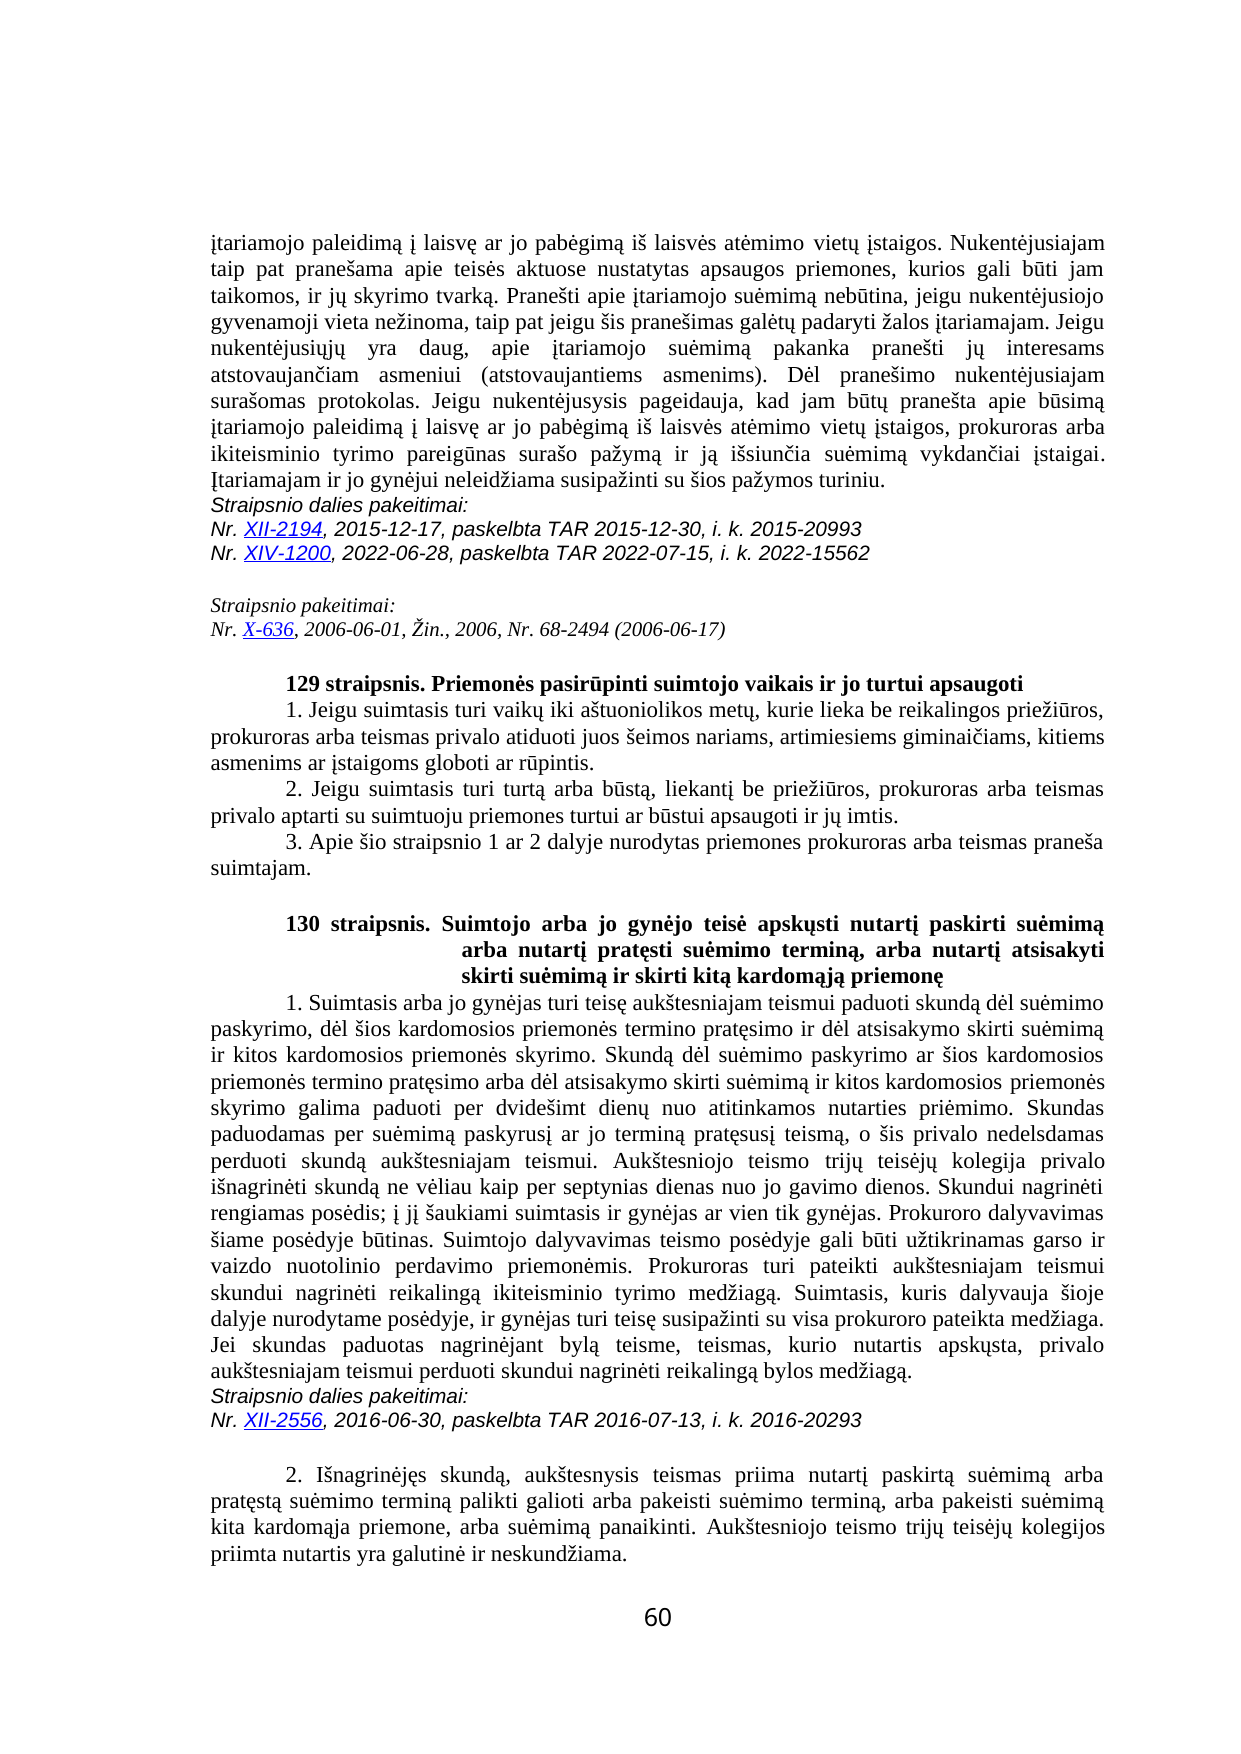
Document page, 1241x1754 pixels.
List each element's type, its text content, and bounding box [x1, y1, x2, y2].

text Nr. XII-2194, 2015-12-17, paskelbta TAR 2015-12-30, i. k. 2015-20993 [210, 516, 1105, 540]
text Straipsnio dalies pakeitimai: [210, 1384, 1105, 1408]
text Straipsnio dalies pakeitimai: [210, 492, 1105, 516]
text Straipsnio pakeitimai: [210, 593, 1105, 617]
text Nr. X-636, 2006-06-01, Žin., 2006, Nr. 68-2494 (2006-06-17) [210, 617, 1105, 641]
text įtariamojo paleidimą į laisvę ar jo pabėgimą iš laisvės atėmimo vietų įstaigos. Nukentėjusiajam taip pat pranešama apie teisės aktuose nustatytas apsaugos priemones, kurios gali būti jam taikomos, ir jų skyrimo tvarką. Pranešti apie įtariamojo suėmimą nebūtina, jeigu nukentėjusiojo gyvenamoji vieta nežinoma, taip pat jeigu šis pranešimas galėtų padaryti žalos įtariamajam. Jeigu nukentėjusiųjų yra daug, apie įtariamojo suėmimą pakanka pranešti jų interesams atstovaujančiam asmeniui (atstovaujantiems asmenims). Dėl pranešimo nukentėjusiajam surašomas protokolas. Jeigu nukentėjusysis pageidauja, kad jam būtų pranešta apie būsimą įtariamojo paleidimą į laisvę ar jo pabėgimą iš laisvės atėmimo vietų įstaigos, prokuroras arba ikiteisminio tyrimo pareigūnas surašo pažymą ir ją išsiunčia suėmimą vykdančiai įstaigai. Įtariamajam ir jo gynėjui neleidžiama susipažinti su šios pažymos turiniu. [210, 229, 1105, 492]
text 2. Jeigu suimtasis turi turtą arba būstą, liekantį be priežiūros, prokuroras arba teismas privalo aptarti su suimtuoju priemones turtui ar būstui apsaugoti ir jų imtis. [210, 775, 1105, 828]
text 1. Jeigu suimtasis turi vaikų iki aštuoniolikos metų, kurie lieka be reikalingos priežiūros, prokuroras arba teismas privalo atiduoti juos šeimos nariams, artimiesiems giminaičiams, kitiems asmenims ar įstaigoms globoti ar rūpintis. [210, 696, 1105, 775]
text Nr. XIV-1200, 2022-06-28, paskelbta TAR 2022-07-15, i. k. 2022-15562 [210, 540, 1105, 564]
text 3. Apie šio straipsnio 1 ar 2 dalyje nurodytas priemones prokuroras arba teismas praneša suimtajam. [210, 828, 1105, 881]
text 2. Išnagrinėjęs skundą, aukštesnysis teismas priima nutartį paskirtą suėmimą arba pratęstą suėmimo terminą palikti galioti arba pakeisti suėmimo terminą, arba pakeisti suėmimą kita kardomąja priemone, arba suėmimą panaikinti. Aukštesniojo teismo trijų teisėjų kolegijos priimta nutartis yra galutinė ir neskundžiama. [210, 1461, 1105, 1566]
text Nr. XII-2556, 2016-06-30, paskelbta TAR 2016-07-13, i. k. 2016-20293 [210, 1408, 1105, 1432]
text 129 straipsnis. Priemonės pasirūpinti suimtojo vaikais ir jo turtui apsaugoti [210, 670, 1105, 696]
text 130 straipsnis. Suimtojo arba jo gynėjo teisė apskųsti nutartį paskirti suėmimą arba nutartį pratęsti suėmimo terminą, arba nutartį atsisakyti skirti suėmimą ir skirti kitą kardomąją priemonę [285, 909, 1105, 989]
text 1. Suimtasis arba jo gynėjas turi teisę aukštesniajam teismui paduoti skundą dėl suėmimo paskyrimo, dėl šios kardomosios priemonės termino pratęsimo ir dėl atsisakymo skirti suėmimą ir kitos kardomosios priemonės skyrimo. Skundą dėl suėmimo paskyrimo ar šios kardomosios priemonės termino pratęsimo arba dėl atsisakymo skirti suėmimą ir kitos kardomosios priemonės skyrimo galima paduoti per dvidešimt dienų nuo atitinkamos nutarties priėmimo. Skundas paduodamas per suėmimą paskyrusį ar jo terminą pratęsusį teismą, o šis privalo nedelsdamas perduoti skundą aukštesniajam teismui. Aukštesniojo teismo trijų teisėjų kolegija privalo išnagrinėti skundą ne vėliau kaip per septynias dienas nuo jo gavimo dienos. Skundui nagrinėti rengiamas posėdis; į jį šaukiami suimtasis ir gynėjas ar vien tik gynėjas. Prokuroro dalyvavimas šiame posėdyje būtinas. Suimtojo dalyvavimas teismo posėdyje gali būti užtikrinamas garso ir vaizdo nuotolinio perdavimo priemonėmis. Prokuroras turi pateikti aukštesniajam teismui skundui nagrinėti reikalingą ikiteisminio tyrimo medžiagą. Suimtasis, kuris dalyvauja šioje dalyje nurodytame posėdyje, ir gynėjas turi teisę susipažinti su visa prokuroro pateikta medžiaga. Jei skundas paduotas nagrinėjant bylą teisme, teismas, kurio nutartis apskųsta, privalo aukštesniajam teismui perduoti skundui nagrinėti reikalingą bylos medžiagą. [210, 989, 1105, 1384]
